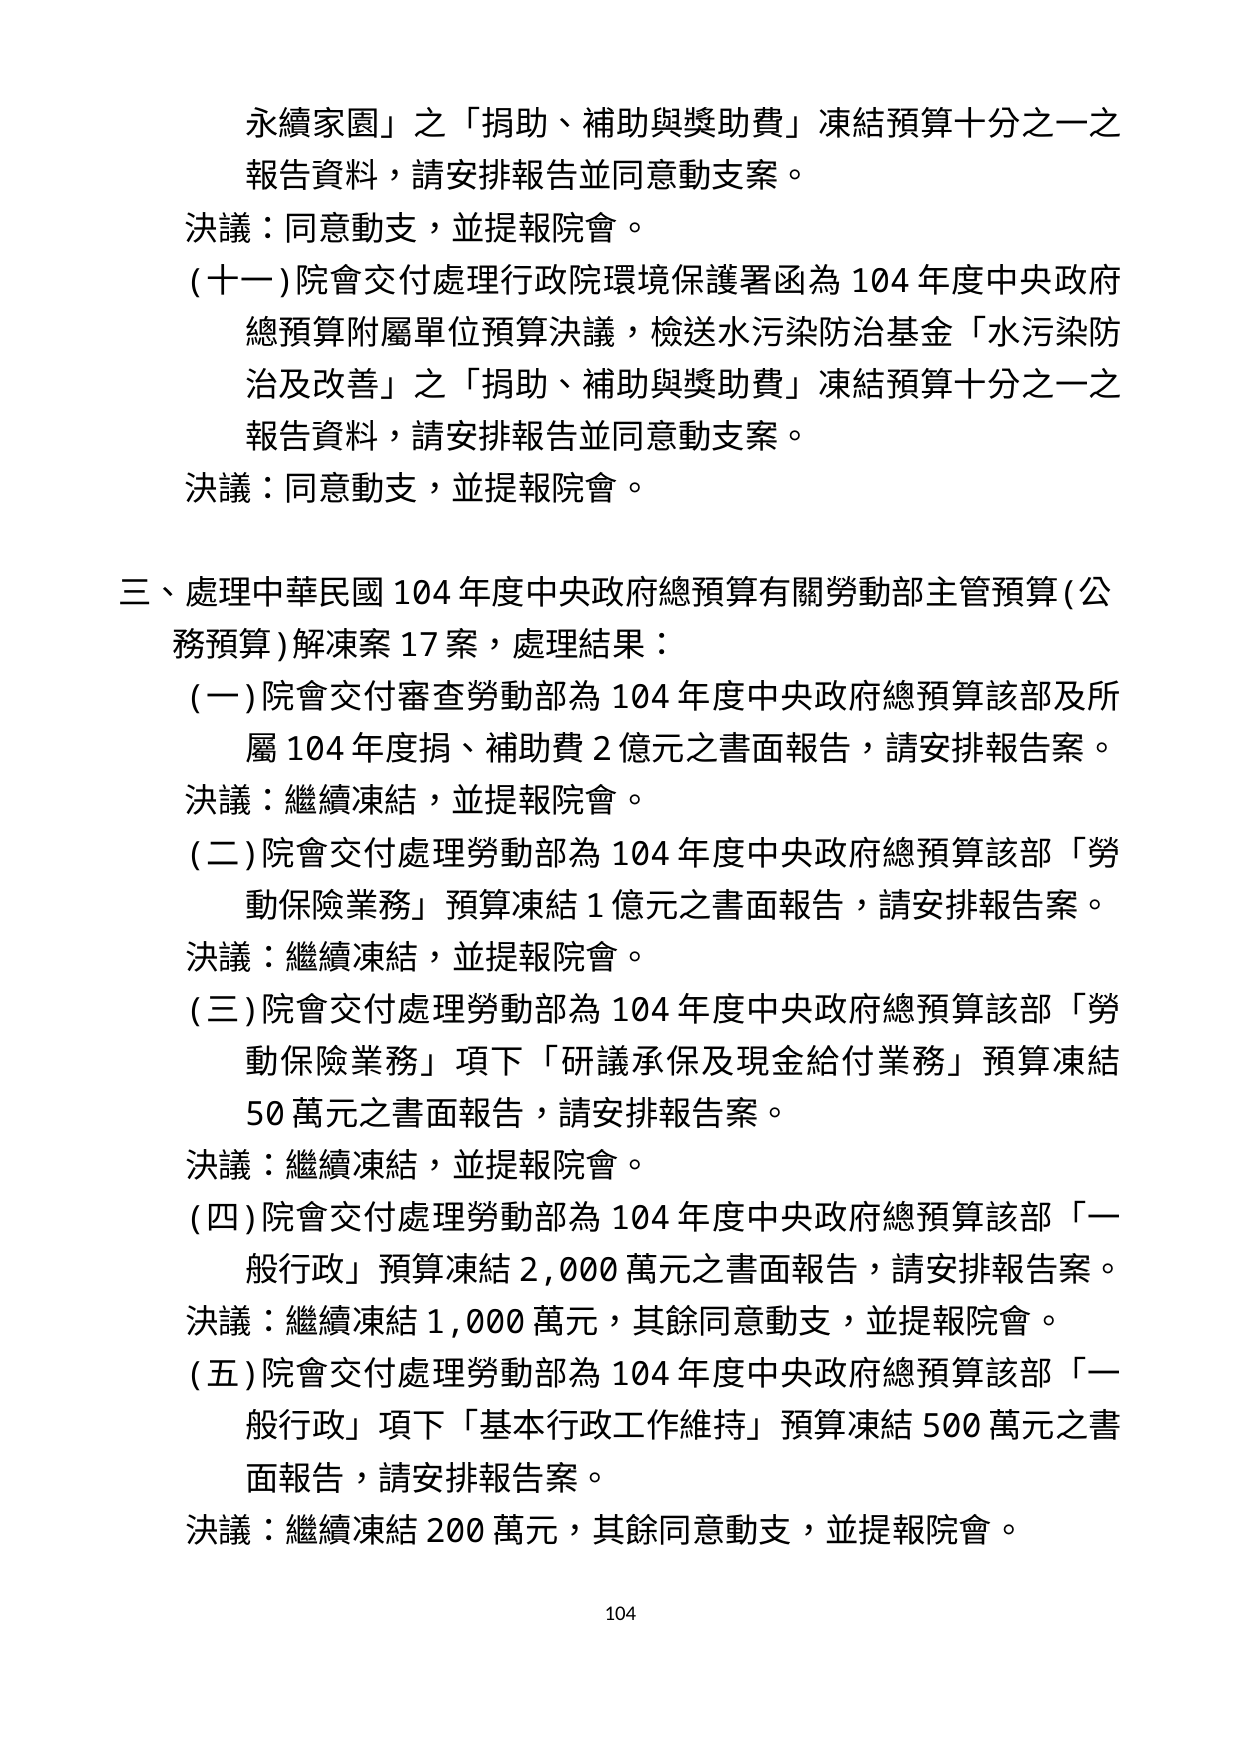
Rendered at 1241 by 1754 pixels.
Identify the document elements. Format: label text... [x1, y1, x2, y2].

text (五)院會交付處理勞動部為104年度中央政府總預算該部「一般行政」項下「基本行政工作維持」預算凍結500萬元之書面報告，請安排報告案。 [185, 1344, 1122, 1500]
text (二)院會交付處理勞動部為104年度中央政府總預算該部「勞動保險業務」預算凍結1億元之書面報告，請安排報告案。 [185, 823, 1122, 927]
text 三、處理中華民國104年度中央政府總預算有關勞動部主管預算(公務預算)解凍案17案，處理結果： [118, 563, 1122, 667]
text (十一)院會交付處理行政院環境保護署函為104年度中央政府總預算附屬單位預算決議，檢送水污染防治基金「水污染防治及改善」之「捐助、補助與獎助費」凍結預算十分之一之報告資料，請安排報告並同意動支案。 [185, 250, 1122, 459]
text 決議：繼續凍結，並提報院會。 [184, 771, 1122, 823]
text (四)院會交付處理勞動部為104年度中央政府總預算該部「一般行政」預算凍結2,000萬元之書面報告，請安排報告案。 [185, 1188, 1122, 1292]
text 決議：繼續凍結200萬元，其餘同意動支，並提報院會。 [185, 1500, 1122, 1552]
text 決議：繼續凍結1,000萬元，其餘同意動支，並提報院會。 [185, 1292, 1122, 1344]
text (一)院會交付審查勞動部為104年度中央政府總預算該部及所屬104年度捐、補助費2億元之書面報告，請安排報告案。 [185, 667, 1122, 771]
text 決議：繼續凍結，並提報院會。 [185, 1136, 1122, 1188]
text 決議：同意動支，並提報院會。 [184, 198, 1122, 250]
text 永續家園」之「捐助、補助與獎助費」凍結預算十分之一之報告資料，請安排報告並同意動支案。 [185, 94, 1122, 198]
text (三)院會交付處理勞動部為104年度中央政府總預算該部「勞動保險業務」項下「研議承保及現金給付業務」預算凍結50萬元之書面報告，請安排報告案。 [185, 979, 1122, 1136]
text 決議：同意動支，並提報院會。 [184, 459, 1122, 511]
text 決議：繼續凍結，並提報院會。 [185, 927, 1122, 979]
